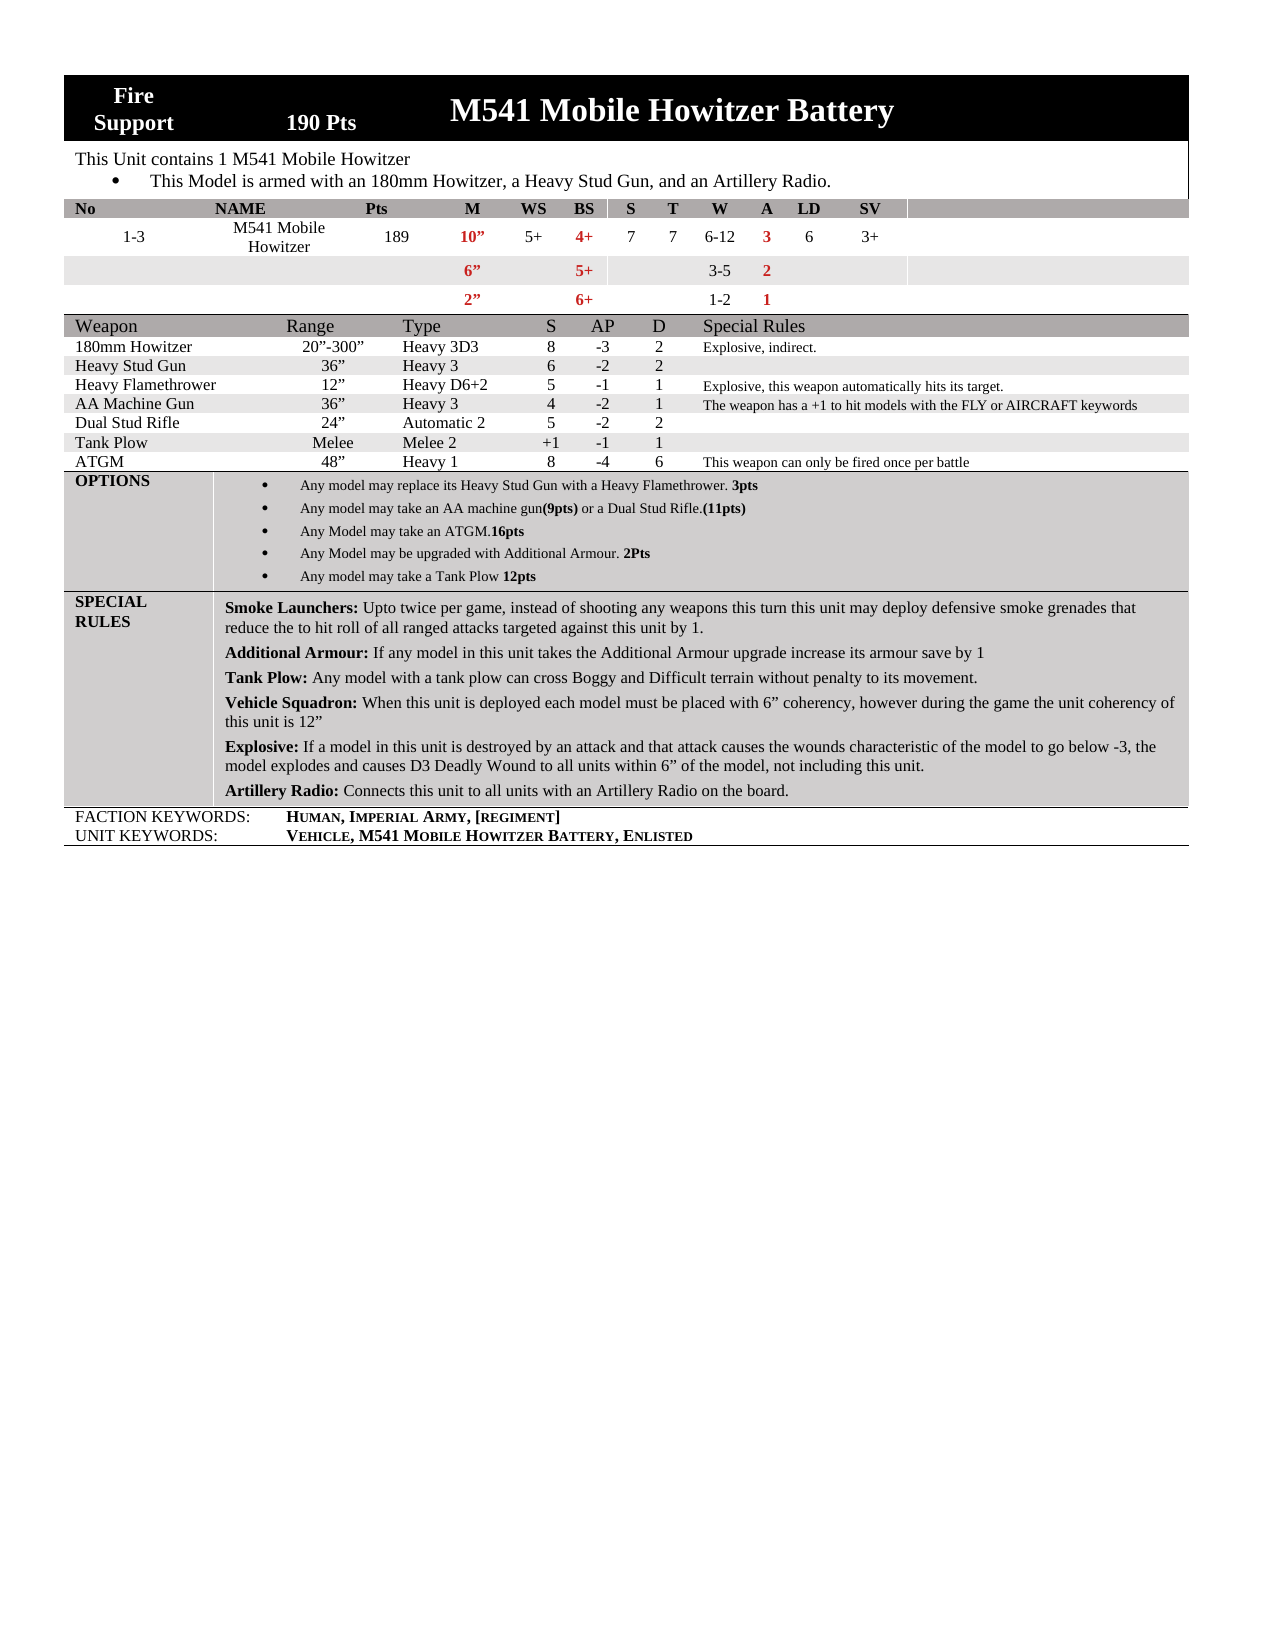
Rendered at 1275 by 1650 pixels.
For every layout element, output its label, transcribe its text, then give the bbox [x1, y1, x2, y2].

table_cell [64, 256, 204, 285]
table_cell 7 [654, 218, 692, 256]
table_cell This weapon can only be fired once per battle [692, 452, 1189, 471]
table_header M541 Mobile Howitzer Battery [439, 76, 1189, 141]
table_cell [908, 285, 1189, 313]
table_cell Heavy D6+2 [391, 375, 523, 394]
table_cell 8 [523, 337, 579, 356]
table_cell 189 [354, 218, 439, 256]
table_cell 4+ [561, 218, 607, 256]
table_cell This Unit contains 1 M541 Mobile Howitzer This Model is armed with an 180mm Howitzer, a Heavy Stud Gun, and an Artillery Radio. [64, 141, 1188, 198]
table_cell 2” [439, 285, 506, 313]
table_cell Smoke Launchers: Upto twice per game, instead of shooting any weapons this turn this unit may deploy defensive smoke grenades that reduce the to hit roll of all ranged attacks targeted against this unit by 1. Additional Armour: If any model in this unit takes the Additional Armour upgrade increase its armour save by 1 Tank Plow: Any model with a tank plow can cross Boggy and Difficult terrain without penalty to its movement. Vehicle Squadron: When this unit is deployed each model must be placed with 6” coherency, however during the game the unit coherency of this unit is 12” Explosive: If a model in this unit is destroyed by an attack and that attack causes the wounds characteristic of the model to go below -3, the model explodes and causes D3 Deadly Wound to all units within 6” of the model, not including this unit. Artillery Radio: Connects this unit to all units with an Artillery Radio on the board. [214, 591, 1189, 806]
table_cell 1 [626, 433, 692, 452]
table_cell -3 [579, 337, 626, 356]
table_cell A [748, 199, 786, 218]
table_cell Weapon [64, 315, 275, 337]
table_cell W [692, 199, 748, 218]
table_cell Name [204, 199, 354, 218]
table_cell 6-12 [692, 218, 748, 256]
table_cell 6 [626, 452, 692, 471]
table_cell 180mm Howitzer [64, 337, 275, 356]
table_cell No [64, 199, 204, 218]
table_cell Ld [786, 199, 832, 218]
table_cell Heavy 3 [391, 356, 523, 375]
table_cell 10” [439, 218, 506, 256]
table_cell 8 [523, 452, 579, 471]
table_cell 3-5 [692, 256, 748, 285]
table_cell Sv [832, 199, 907, 218]
table_cell [654, 285, 692, 313]
table_cell [692, 433, 1189, 452]
table_cell Range [275, 315, 391, 337]
table_cell 7 [608, 218, 654, 256]
table_cell [64, 285, 204, 313]
table_cell Melee 2 [391, 433, 523, 452]
table_cell [506, 256, 561, 285]
table_cell Explosive, this weapon automatically hits its target. [692, 375, 1189, 394]
table_cell 1 [626, 375, 692, 394]
table_cell 5 [523, 413, 579, 432]
table_cell [204, 285, 354, 313]
table_cell -2 [579, 356, 626, 375]
table_cell AP [579, 315, 626, 337]
table_cell 2 [626, 337, 692, 356]
table_cell 1-3 [64, 218, 204, 256]
table_cell 6 [523, 356, 579, 375]
table_cell Tank Plow [64, 433, 275, 452]
table_cell D [626, 315, 692, 337]
table_cell [908, 218, 1189, 256]
table_cell [506, 285, 561, 313]
table_cell AA Machine Gun [64, 394, 275, 413]
table_cell 1 [626, 394, 692, 413]
table_cell 3 [748, 218, 786, 256]
table_cell 36” [275, 356, 391, 375]
table_cell Heavy Flamethrower [64, 375, 275, 394]
table_cell [654, 256, 692, 285]
table_cell [354, 285, 439, 313]
table_cell ATGM [64, 452, 275, 471]
table_cell -1 [579, 433, 626, 452]
table_cell 20”-300” [275, 337, 391, 356]
table_cell Type [391, 315, 523, 337]
table_cell Vehicle, M541 Mobile Howitzer Battery, Enlisted [275, 826, 1189, 845]
table_cell [832, 285, 907, 313]
table_cell [692, 413, 1189, 432]
table_cell Melee [275, 433, 391, 452]
table_cell FACTION KEYWORDS: [64, 808, 275, 826]
table_cell 1 [748, 285, 786, 313]
table_header 190 Pts [204, 76, 438, 141]
table_cell 5+ [506, 218, 561, 256]
table_cell 3+ [832, 218, 907, 256]
table_cell BS [561, 199, 607, 218]
table_cell Special Rules [64, 592, 213, 806]
table_cell 5+ [561, 256, 607, 285]
table_cell 4 [523, 394, 579, 413]
table_cell Automatic 2 [391, 413, 523, 432]
table_cell 6+ [561, 285, 607, 313]
table_cell Heavy 3D3 [391, 337, 523, 356]
table_cell [832, 256, 907, 285]
table_cell 36” [275, 394, 391, 413]
table_cell Dual Stud Rifle [64, 413, 275, 432]
table_cell 48” [275, 452, 391, 471]
table_cell Special Rules [692, 314, 1189, 337]
table_cell -2 [579, 394, 626, 413]
table_cell [204, 256, 354, 285]
table_cell [354, 256, 439, 285]
table_cell WS [506, 199, 561, 218]
table_cell 2 [626, 356, 692, 375]
table_header Fire Support [64, 76, 204, 141]
table_cell M [439, 199, 506, 218]
table_cell [908, 256, 1189, 285]
table_cell Options [64, 472, 213, 591]
table_cell -4 [579, 452, 626, 471]
table_cell 12” [275, 375, 391, 394]
table_cell 24” [275, 413, 391, 432]
table_cell +1 [523, 433, 579, 452]
table_cell -1 [579, 375, 626, 394]
table_cell [908, 199, 1189, 218]
table_cell S [523, 315, 579, 337]
table_cell 5 [523, 375, 579, 394]
table_cell The weapon has a +1 to hit models with the FLY or AIRCRAFT keywords [692, 394, 1189, 413]
table_cell Explosive, indirect. [692, 337, 1189, 356]
table_cell 2 [748, 256, 786, 285]
table_cell Human, Imperial Army, [regiment] [275, 806, 1189, 826]
table_cell -2 [579, 413, 626, 432]
table_cell 6 [786, 218, 832, 256]
table_cell [692, 356, 1189, 375]
table_cell [608, 256, 654, 285]
table_cell Heavy Stud Gun [64, 356, 275, 375]
table_cell Heavy 1 [391, 452, 523, 471]
table_cell [608, 285, 654, 313]
table_cell T [654, 199, 692, 218]
table_cell [786, 256, 832, 285]
table_cell [786, 285, 832, 313]
table_cell 1-2 [692, 285, 748, 313]
table_cell Pts [354, 199, 439, 218]
table_cell S [608, 199, 654, 218]
table_cell Any model may replace its Heavy Stud Gun with a Heavy Flamethrower. 3pts Any model may take an AA machine gun(9pts) or a Dual Stud Rifle.(11pts) Any Model may take an ATGM.16pts Any Model may be upgraded with Additional Armour. 2Pts Any model may take a Tank Plow 12pts [214, 471, 1189, 591]
table_cell M541 Mobile Howitzer [204, 218, 354, 256]
table_cell Unit KEYWORDs: [64, 826, 275, 845]
table_cell 6” [439, 256, 506, 285]
table_cell 2 [626, 413, 692, 432]
table_cell Heavy 3 [391, 394, 523, 413]
